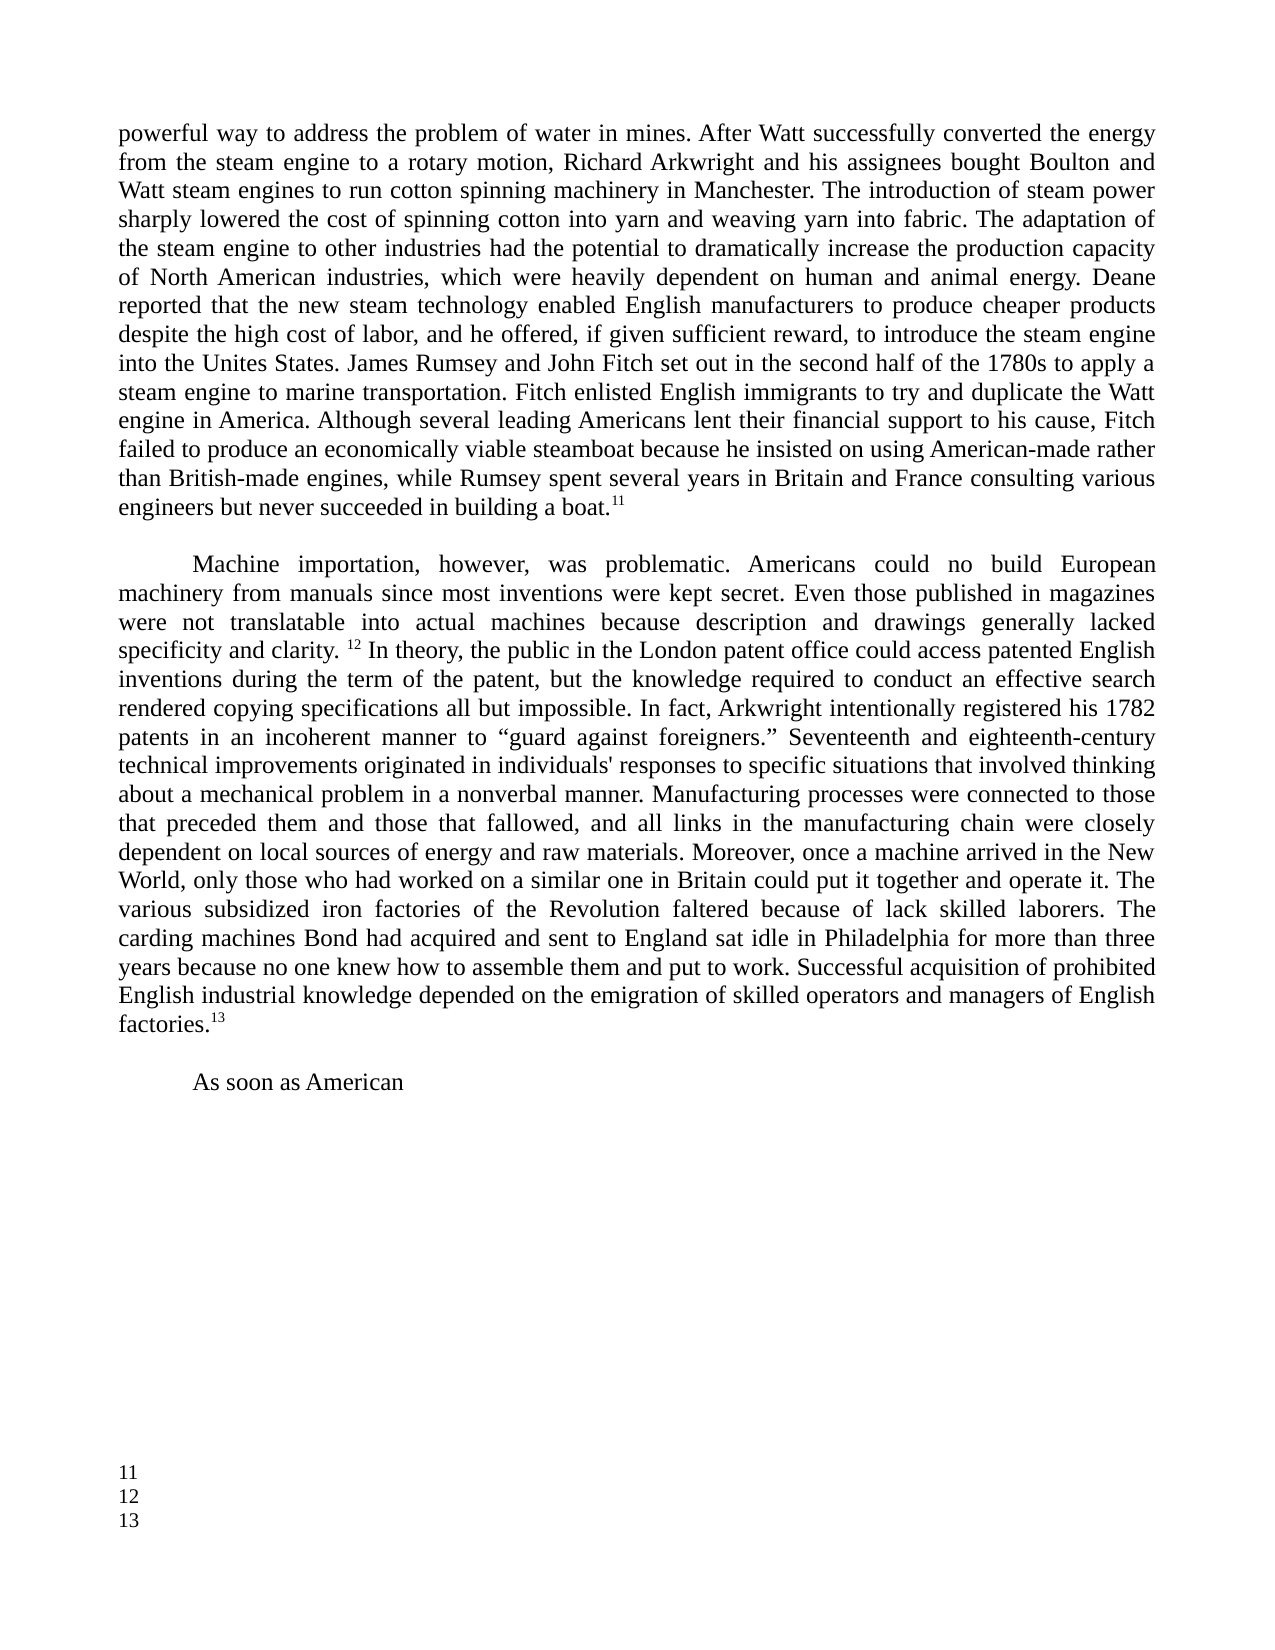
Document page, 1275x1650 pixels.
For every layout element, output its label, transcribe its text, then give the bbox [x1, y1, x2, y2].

text Machine importation, however, was problematic. Americans could no build European machinery from manuals since most inventions were kept secret. Even those published in magazines were not translatable into actual machines because description and drawings generally lacked specificity and clarity. In theory, the public in the London patent office could access patented English inventions during the term of the patent, but the knowledge required to conduct an effective search rendered copying specifications all but impossible. In fact, Arkwright intentionally registered his 1782 patents in an incoherent manner to “guard against foreigners.” Seventeenth and eighteenth-century technical improvements originated in individuals' responses to specific situations that involved thinking about a mechanical problem in a nonverbal manner. Manufacturing processes were connected to those that preceded them and those that fallowed, and all links in the manufacturing chain were closely dependent on local sources of energy and raw materials. Moreover, once a machine arrived in the New World, only those who had worked on a similar one in Britain could put it together and operate it. The various subsidized iron factories of the Revolution faltered because of lack skilled laborers. The carding machines Bond had acquired and sent to England sat idle in Philadelphia for more than three years because no one knew how to assemble them and put to work. Successful acquisition of prohibited English industrial knowledge depended on the emigration of skilled operators and managers of English factories. [118, 549, 1157, 1038]
text As soon as American [118, 1067, 1157, 1096]
text powerful way to address the problem of water in mines. After Watt successfully converted the energy from the steam engine to a rotary motion, Richard Arkwright and his assignees bought Boulton and Watt steam engines to run cotton spinning machinery in Manchester. The introduction of steam power sharply lowered the cost of spinning cotton into yarn and weaving yarn into fabric. The adaptation of the steam engine to other industries had the potential to dramatically increase the production capacity of North American industries, which were heavily dependent on human and animal energy. Deane reported that the new steam technology enabled English manufacturers to produce cheaper products despite the high cost of labor, and he offered, if given sufficient reward, to introduce the steam engine into the Unites States. James Rumsey and John Fitch set out in the second half of the 1780s to apply a steam engine to marine transportation. Fitch enlisted English immigrants to try and duplicate the Watt engine in America. Although several leading Americans lent their financial support to his cause, Fitch failed to produce an economically viable steamboat because he insisted on using American-made rather than British-made engines, while Rumsey spent several years in Britain and France consulting various engineers but never succeeded in building a boat. [118, 118, 1157, 521]
